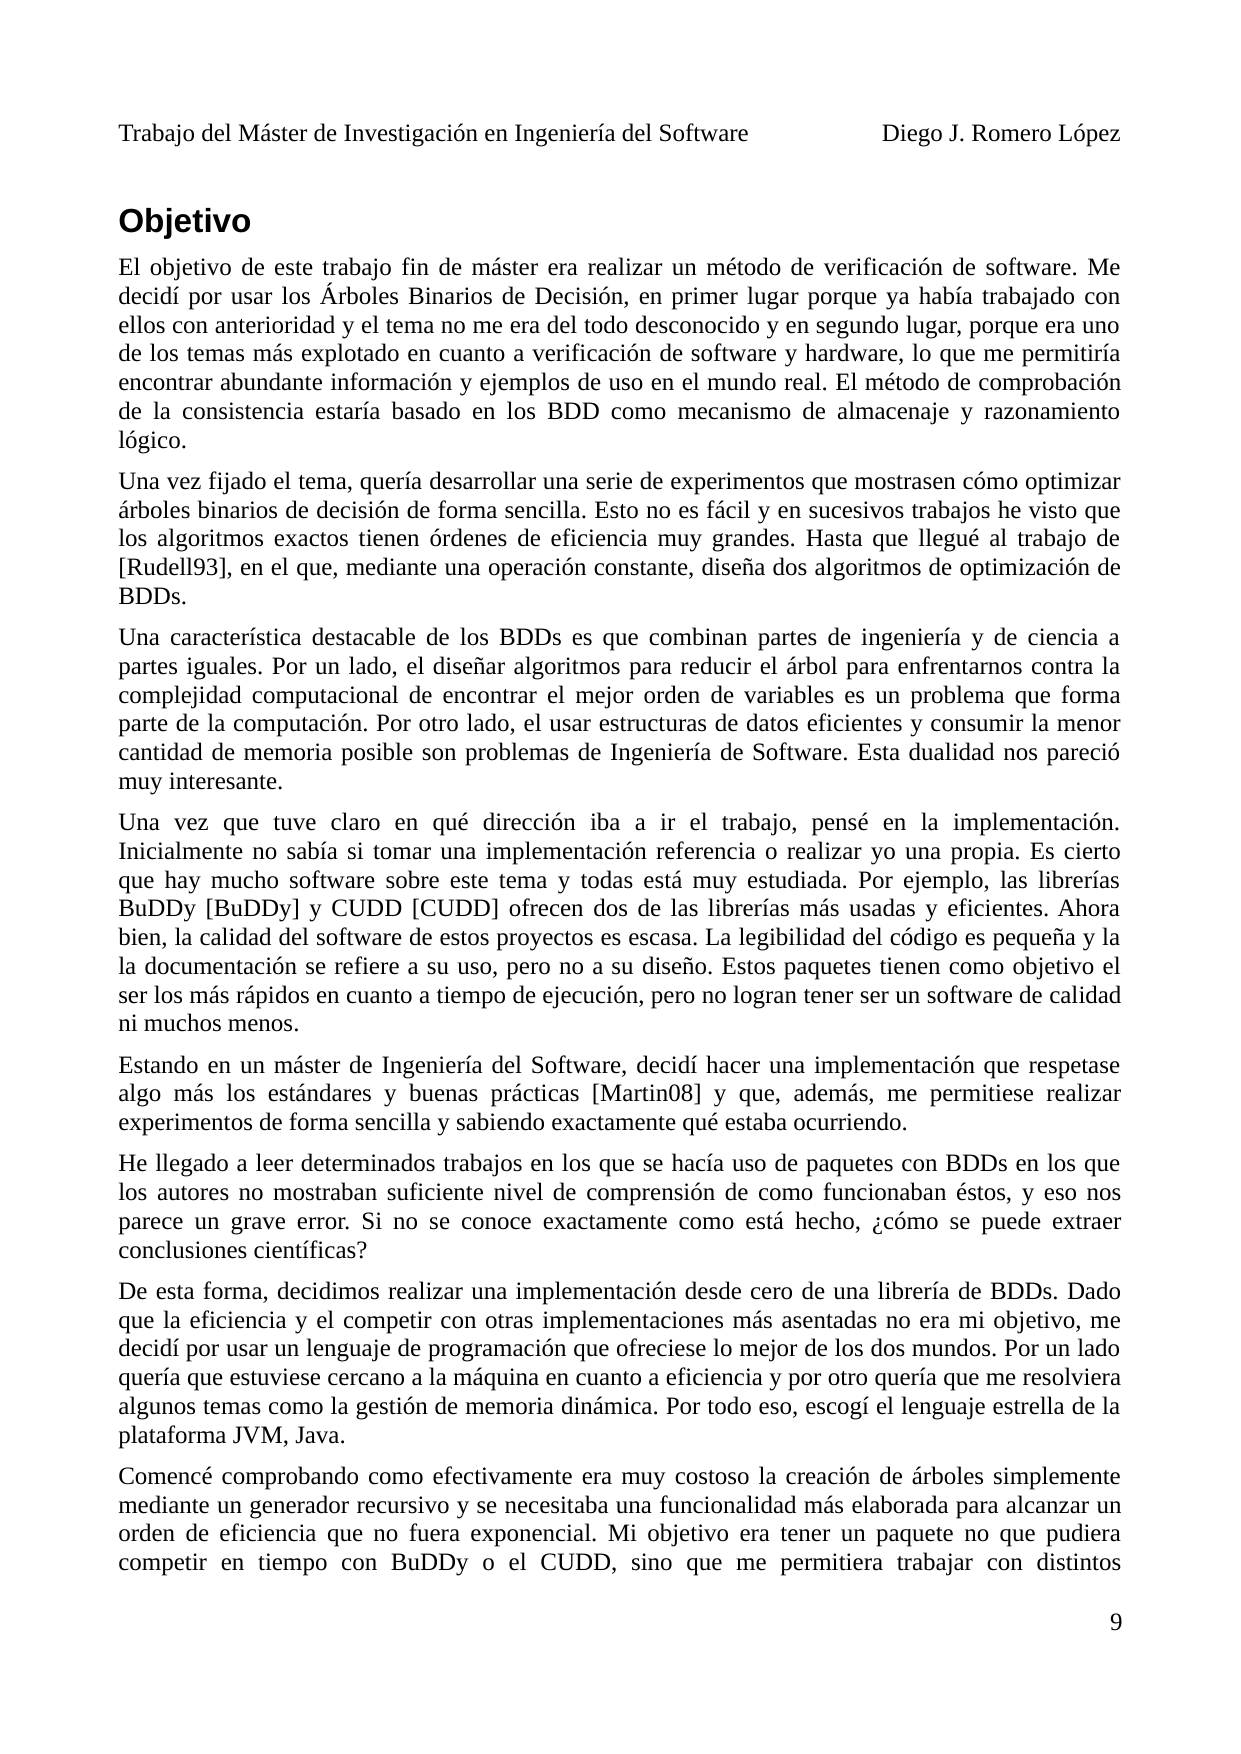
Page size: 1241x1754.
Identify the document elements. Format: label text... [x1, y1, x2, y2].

text Una vez que tuve claro en qué dirección iba a ir el trabajo, pensé en la implementación. Inicialmente no sabía si tomar una implementación referencia o realizar yo una propia. Es cierto que hay mucho software sobre este tema y todas está muy estudiada. Por ejemplo, las librerías BuDDy [BuDDy] y CUDD [CUDD] ofrecen dos de las librerías más usadas y eficientes. Ahora bien, la calidad del software de estos proyectos es escasa. La legibilidad del código es pequeña y la la documentación se refiere a su uso, pero no a su diseño. Estos paquetes tienen como objetivo el ser los más rápidos en cuanto a tiempo de ejecución, pero no logran tener ser un software de calidad ni muchos menos. [118, 807, 1122, 1037]
text Comencé comprobando como efectivamente era muy costoso la creación de árboles simplemente mediante un generador recursivo y se necesitaba una funcionalidad más elaborada para alcanzar un orden de eficiencia que no fuera exponencial. Mi objetivo era tener un paquete no que pudiera competir en tiempo con BuDDy o el CUDD, sino que me permitiera trabajar con distintos [118, 1461, 1122, 1576]
text Una vez fijado el tema, quería desarrollar una serie de experimentos que mostrasen cómo optimizar árboles binarios de decisión de forma sencilla. Esto no es fácil y en sucesivos trabajos he visto que los algoritmos exactos tienen órdenes de eficiencia muy grandes. Hasta que llegué al trabajo de [Rudell93], en el que, mediante una operación constante, diseña dos algoritmos de optimización de BDDs. [118, 466, 1122, 610]
text De esta forma, decidimos realizar una implementación desde cero de una librería de BDDs. Dado que la eficiencia y el competir con otras implementaciones más asentadas no era mi objetivo, me decidí por usar un lenguaje de programación que ofreciese lo mejor de los dos mundos. Por un lado quería que estuviese cercano a la máquina en cuanto a eficiencia y por otro quería que me resolviera algunos temas como la gestión de memoria dinámica. Por todo eso, escogí el lenguaje estrella de la plataforma JVM, Java. [118, 1276, 1122, 1448]
subtitle Objetivo [118, 201, 1122, 240]
text Una característica destacable de los BDDs es que combinan partes de ingeniería y de ciencia a partes iguales. Por un lado, el diseñar algoritmos para reducir el árbol para enfrentarnos contra la complejidad computacional de encontrar el mejor orden de variables es un problema que forma parte de la computación. Por otro lado, el usar estructuras de datos eficientes y consumir la menor cantidad de memoria posible son problemas de Ingeniería de Software. Esta dualidad nos pareció muy interesante. [118, 622, 1122, 795]
text Estando en un máster de Ingeniería del Software, decidí hacer una implementación que respetase algo más los estándares y buenas prácticas [Martin08] y que, además, me permitiese realizar experimentos de forma sencilla y sabiendo exactamente qué estaba ocurriendo. [118, 1050, 1122, 1136]
text He llegado a leer determinados trabajos en los que se hacía uso de paquetes con BDDs en los que los autores no mostraban suficiente nivel de comprensión de como funcionaban éstos, y eso nos parece un grave error. Si no se conoce exactamente como está hecho, ¿cómo se puede extraer conclusiones científicas? [118, 1148, 1122, 1263]
text El objetivo de este trabajo fin de máster era realizar un método de verificación de software. Me decidí por usar los Árboles Binarios de Decisión, en primer lugar porque ya había trabajado con ellos con anterioridad y el tema no me era del todo desconocido y en segundo lugar, porque era uno de los temas más explotado en cuanto a verificación de software y hardware, lo que me permitiría encontrar abundante información y ejemplos de uso en el mundo real. El método de comprobación de la consistencia estaría basado en los BDD como mecanismo de almacenaje y razonamiento lógico. [118, 252, 1122, 453]
